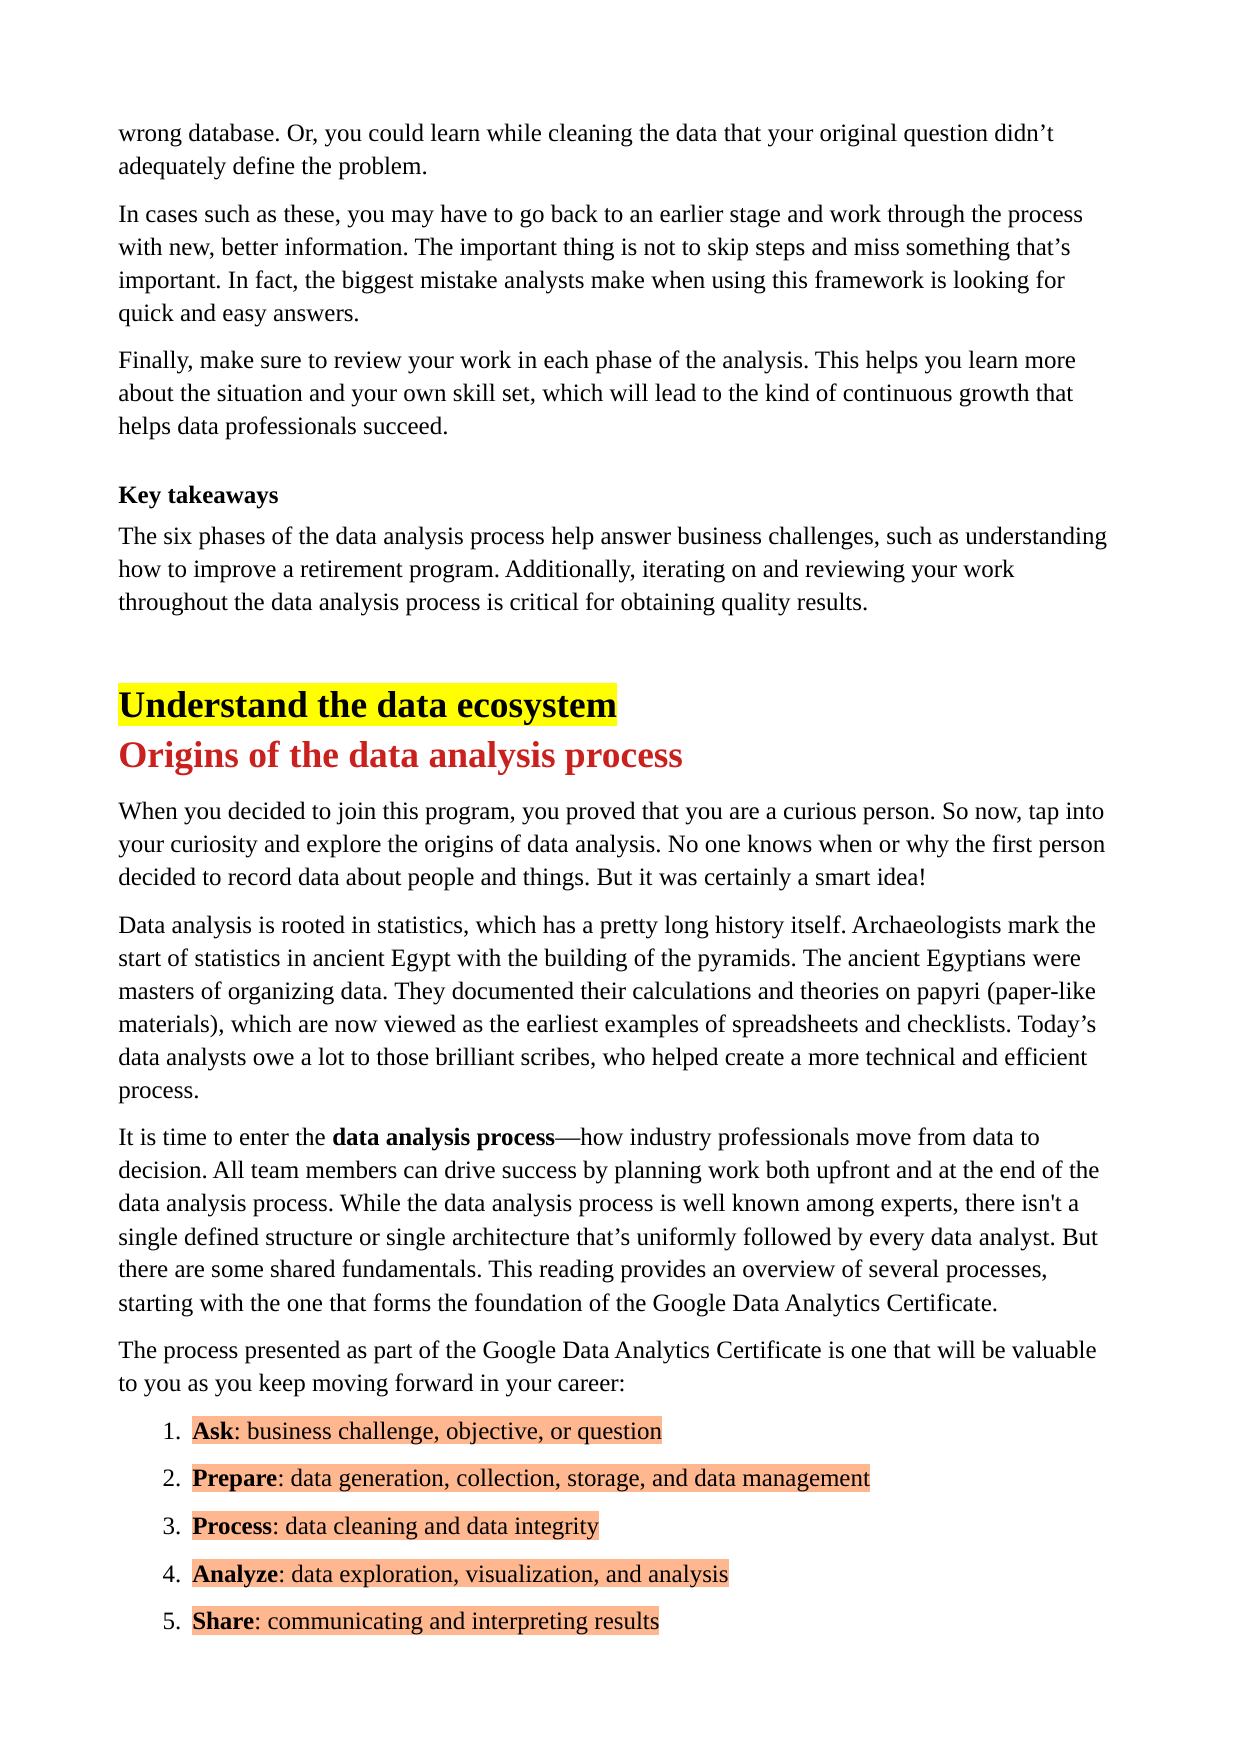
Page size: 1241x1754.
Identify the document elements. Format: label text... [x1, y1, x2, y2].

list Process: data cleaning and data integrity [162, 1511, 1122, 1540]
text wrong database. Or, you could learn while cleaning the data that your original question didn’t adequately define the problem. [118, 118, 1122, 180]
list Ask: business challenge, objective, or question [162, 1416, 1122, 1444]
text In cases such as these, you may have to go back to an earlier stage and work through the process with new, better information. The important thing is not to skip steps and miss something that’s important. In fact, the biggest mistake analysts make when using this framework is looking for quick and easy answers. [118, 199, 1122, 327]
text Understand the data ecosystem Origins of the data analysis process [118, 682, 1122, 775]
text Data analysis is rooted in statistics, which has a pretty long history itself. Archaeologists mark the start of statistics in ancient Egypt with the building of the pyramids. The ancient Egyptians were masters of organizing data. They documented their calculations and theories on papyri (paper-like materials), which are now viewed as the earliest examples of spreadsheets and checklists. Today’s data analysts owe a lot to those brilliant scribes, who helped create a more technical and efficient process. [118, 910, 1122, 1104]
text Finally, make sure to review your work in each phase of the analysis. This helps you learn more about the situation and your own skill set, which will lead to the kind of continuous growth that helps data professionals succeed. [118, 345, 1122, 440]
list Analyze: data exploration, visualization, and analysis [162, 1559, 1122, 1587]
subtitle Key takeaways [118, 480, 1122, 509]
text When you decided to join this program, you proved that you are a curious person. So now, tap into your curiosity and explore the origins of data analysis. No one knows when or why the first person decided to record data about people and things. But it was certainly a smart idea! [118, 796, 1122, 891]
text It is time to enter the data analysis process—how industry professionals move from data to decision. All team members can drive success by planning work both upfront and at the end of the data analysis process. While the data analysis process is well known among experts, there isn't a single defined structure or single architecture that’s uniformly followed by every data analyst. But there are some shared fundamentals. This reading provides an overview of several processes, starting with the one that forms the foundation of the Google Data Analytics Certificate. [118, 1122, 1122, 1316]
text The six phases of the data analysis process help answer business challenges, such as understanding how to improve a retirement program. Additionally, iterating on and reviewing your work throughout the data analysis process is critical for obtaining quality results. [118, 521, 1122, 616]
text The process presented as part of the Google Data Analytics Certificate is one that will be valuable to you as you keep moving forward in your career: [118, 1335, 1122, 1397]
list Share: communicating and interpreting results [162, 1606, 1122, 1635]
list Prepare: data generation, collection, storage, and data management [162, 1463, 1122, 1492]
